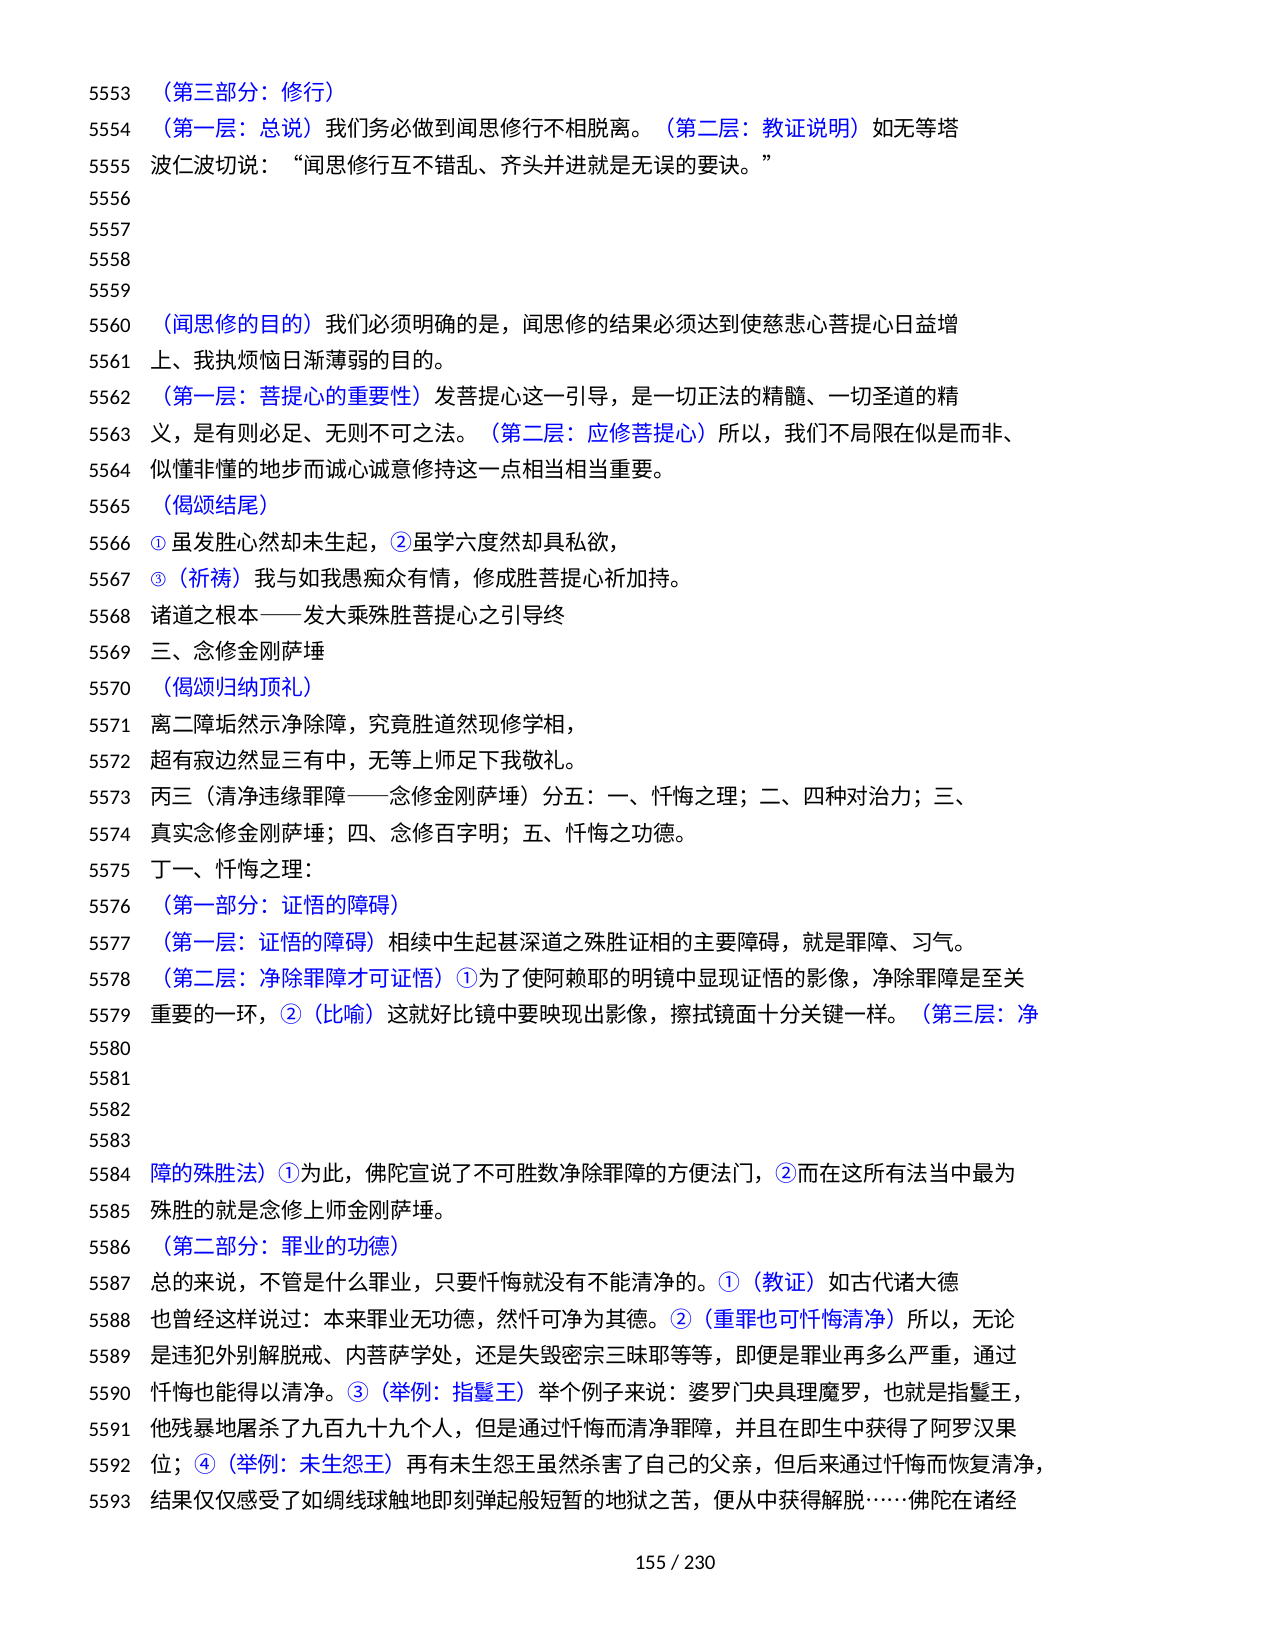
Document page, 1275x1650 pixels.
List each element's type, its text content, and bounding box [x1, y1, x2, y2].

text 总的来说，不管是什么罪业，只要忏悔就没有不能清净的。①（教证）如古代诸大德 [150, 1265, 1200, 1297]
text 丁一、忏悔之理： [150, 852, 1200, 884]
text 重要的一环，②（比喻）这就好比镜中要映现出影像，擦拭镜面十分关键一样。（第三层：净 [150, 997, 1200, 1029]
text （第一层：证悟的障碍）相续中生起甚深道之殊胜证相的主要障碍，就是罪障、习气。 [150, 925, 1200, 956]
text ①虽发胜心然却未生起，②虽学六度然却具私欲， [150, 525, 1200, 556]
text 是违犯外别解脱戒、内菩萨学处，还是失毁密宗三昧耶等等，即便是罪业再多么严重，通过 [150, 1338, 1200, 1370]
text （偈颂归纳顶礼） [150, 670, 1200, 702]
text 诸道之根本——发大乘殊胜菩提心之引导终 [150, 598, 1200, 629]
text 他残暴地屠杀了九百九十九个人，但是通过忏悔而清净罪障，并且在即生中获得了阿罗汉果 [150, 1411, 1200, 1442]
text （第二层：净除罪障才可证悟）①为了使阿赖耶的明镜中显现证悟的影像，净除罪障是至关 [150, 961, 1200, 993]
text 似懂非懂的地步而诚心诚意修持这一点相当相当重要。 [150, 452, 1200, 484]
text 障的殊胜法）①为此，佛陀宣说了不可胜数净除罪障的方便法门，②而在这所有法当中最为 [150, 1156, 1200, 1188]
text 丙三（清净违缘罪障——念修金刚萨埵）分五：一、忏悔之理；二、四种对治力；三、 [150, 779, 1200, 811]
text 离二障垢然示净除障，究竟胜道然现修学相， [150, 707, 1200, 738]
text （第一层：菩提心的重要性）发菩提心这一引导，是一切正法的精髓、一切圣道的精 [150, 379, 1200, 411]
text 结果仅仅感受了如绸线球触地即刻弹起般短暂的地狱之苦，便从中获得解脱……佛陀在诸经 [150, 1483, 1200, 1515]
text ③（祈祷）我与如我愚痴众有情，修成胜菩提心祈加持。 [150, 561, 1200, 593]
text （第二部分：罪业的功德） [150, 1229, 1200, 1261]
text 三、念修金刚萨埵 [150, 634, 1200, 666]
text 上、我执烦恼日渐薄弱的目的。 [150, 343, 1200, 374]
text 殊胜的就是念修上师金刚萨埵。 [150, 1193, 1200, 1224]
text 波仁波切说：“闻思修行互不错乱、齐头并进就是无误的要诀。” [150, 148, 1200, 179]
text 忏悔也能得以清净。③（举例：指鬘王）举个例子来说：婆罗门央具理魔罗，也就是指鬘王， [150, 1374, 1200, 1406]
text 义，是有则必足、无则不可之法。（第二层：应修菩提心）所以，我们不局限在似是而非、 [150, 416, 1200, 447]
text （第一部分：证悟的障碍） [150, 888, 1200, 920]
text 真实念修金刚萨埵；四、念修百字明；五、忏悔之功德。 [150, 816, 1200, 847]
text （第三部分：修行） [150, 75, 1200, 107]
text （偈颂结尾） [150, 488, 1200, 520]
text 位；④（举例：未生怨王）再有未生怨王虽然杀害了自己的父亲，但后来通过忏悔而恢复清净， [150, 1447, 1200, 1479]
text （闻思修的目的）我们必须明确的是，闻思修的结果必须达到使慈悲心菩提心日益增 [150, 307, 1200, 338]
text （第一层：总说）我们务必做到闻思修行不相脱离。（第二层：教证说明）如无等塔 [150, 111, 1200, 143]
text 超有寂边然显三有中，无等上师足下我敬礼。 [150, 743, 1200, 775]
text 也曾经这样说过：本来罪业无功德，然忏可净为其德。②（重罪也可忏悔清净）所以，无论 [150, 1302, 1200, 1333]
